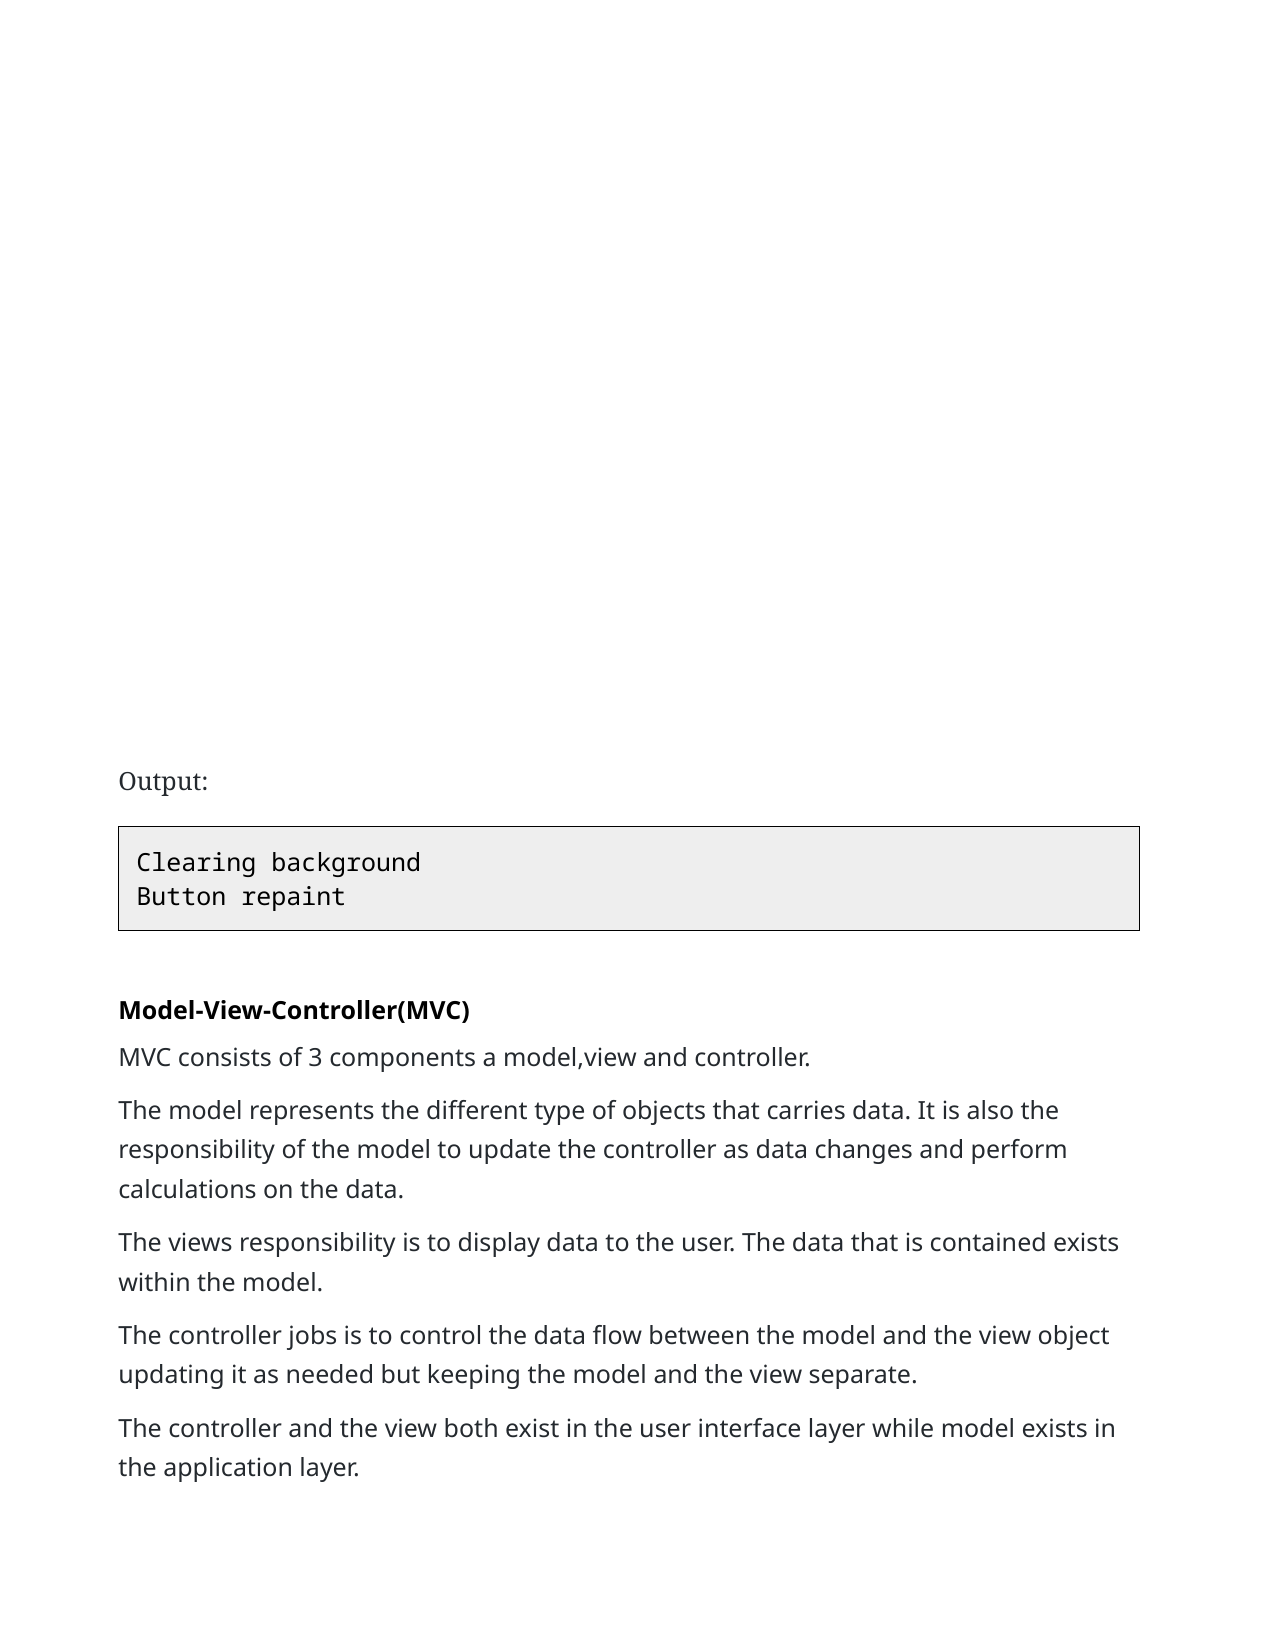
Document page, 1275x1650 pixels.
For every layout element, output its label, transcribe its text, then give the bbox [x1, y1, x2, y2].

text The controller and the view both exist in the user interface layer while model exists in the application layer. [118, 1411, 1157, 1484]
text The model represents the different type of objects that carries data. It is also the responsibility of the model to update the controller as data changes and perform calculations on the data. [118, 1093, 1157, 1205]
text The views responsibility is to display data to the user. The data that is contained exists within the model. [118, 1225, 1157, 1298]
subtitle Model-View-Controller(MVC) [118, 993, 1157, 1027]
text MVC consists of 3 components a model,view and controller. [118, 1039, 1157, 1073]
text The controller jobs is to control the data flow between the model and the view object updating it as needed but keeping the model and the view separate. [118, 1318, 1157, 1391]
text Output: [118, 763, 1157, 797]
